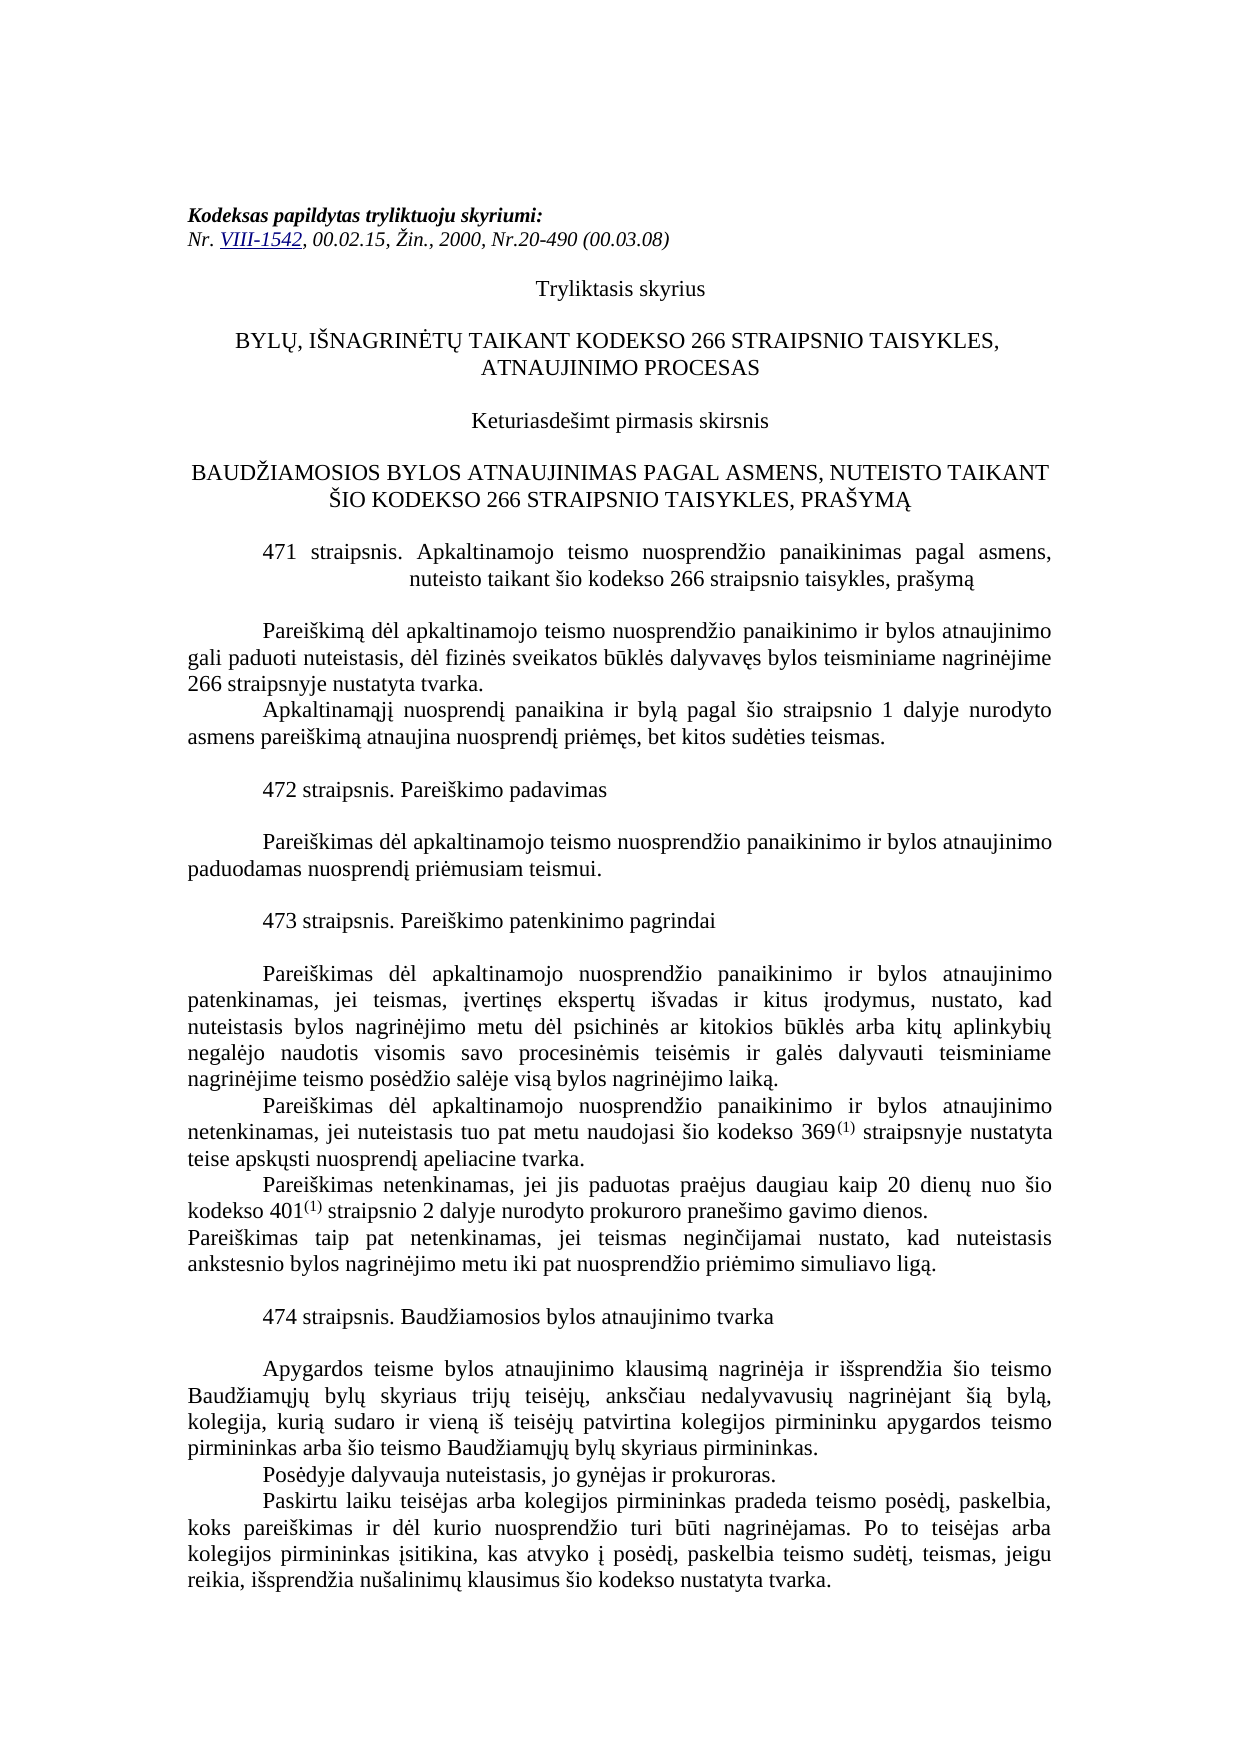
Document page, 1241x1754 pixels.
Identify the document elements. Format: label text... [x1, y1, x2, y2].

text Pareiškimas dėl apkaltinamojo nuosprendžio panaikinimo ir bylos atnaujinimo patenkinamas, jei teismas, įvertinęs ekspertų išvadas ir kitus įrodymus, nustato, kad nuteistasis bylos nagrinėjimo metu dėl psichinės ar kitokios būklės arba kitų aplinkybių negalėjo naudotis visomis savo procesinėmis teisėmis ir galės dalyvauti teisminiame nagrinėjime teismo posėdžio salėje visą bylos nagrinėjimo laiką. [187, 960, 1053, 1092]
text Posėdyje dalyvauja nuteistasis, jo gynėjas ir prokuroras. [187, 1461, 1053, 1487]
text 471 straipsnis. Apkaltinamojo teismo nuosprendžio panaikinimas pagal asmens, nuteisto taikant šio kodekso 266 straipsnio taisykles, prašymą [262, 538, 1053, 591]
text Nr. VIII-1542, 00.02.15, Žin., 2000, Nr.20-490 (00.03.08) [187, 227, 1053, 251]
text Pareiškimas taip pat netenkinamas, jei teismas neginčijamai nustato, kad nuteistasis ankstesnio bylos nagrinėjimo metu iki pat nuosprendžio priėmimo simuliavo ligą. [187, 1224, 1053, 1276]
text Pareiškimas dėl apkaltinamojo nuosprendžio panaikinimo ir bylos atnaujinimo netenkinamas, jei nuteistasis tuo pat metu naudojasi šio kodekso 369(1) straipsnyje nustatyta teise apskųsti nuosprendį apeliacine tvarka. [187, 1092, 1053, 1171]
text ATNAUJINIMO PROCESAS [187, 354, 1053, 380]
text 474 straipsnis. Baudžiamosios bylos atnaujinimo tvarka [187, 1303, 1053, 1329]
text BYLŲ, IŠNAGRINĖTŲ TAIKANT KODEKSO 266 STRAIPSNIO TAISYKLES, [187, 328, 1053, 354]
text Kodeksas papildytas tryliktuoju skyriumi: [187, 203, 1053, 227]
text Tryliktasis skyrius [187, 275, 1053, 301]
text Keturiasdešimt pirmasis skirsnis [187, 407, 1053, 433]
text 473 straipsnis. Pareiškimo patenkinimo pagrindai [187, 907, 1053, 934]
text Pareiškimą dėl apkaltinamojo teismo nuosprendžio panaikinimo ir bylos atnaujinimo gali paduoti nuteistasis, dėl fizinės sveikatos būklės dalyvavęs bylos teisminiame nagrinėjime 266 straipsnyje nustatyta tvarka. [187, 617, 1053, 697]
text 472 straipsnis. Pareiškimo padavimas [187, 776, 1053, 802]
text Apygardos teisme bylos atnaujinimo klausimą nagrinėja ir išsprendžia šio teismo Baudžiamųjų bylų skyriaus trijų teisėjų, anksčiau nedalyvavusių nagrinėjant šią bylą, kolegija, kurią sudaro ir vieną iš teisėjų patvirtina kolegijos pirmininku apygardos teismo pirmininkas arba šio teismo Baudžiamųjų bylų skyriaus pirmininkas. [187, 1355, 1053, 1461]
text Pareiškimas netenkinamas, jei jis paduotas praėjus daugiau kaip 20 dienų nuo šio kodekso 401(1) straipsnio 2 dalyje nurodyto prokuroro pranešimo gavimo dienos. [187, 1171, 1053, 1224]
text Pareiškimas dėl apkaltinamojo teismo nuosprendžio panaikinimo ir bylos atnaujinimo paduodamas nuosprendį priėmusiam teismui. [187, 828, 1053, 881]
text BAUDŽIAMOSIOS BYLOS ATNAUJINIMAS PAGAL ASMENS, NUTEISTO TAIKANT ŠIO KODEKSO 266 STRAIPSNIO TAISYKLES, PRAŠYMĄ [187, 459, 1053, 512]
text Paskirtu laiku teisėjas arba kolegijos pirmininkas pradeda teismo posėdį, paskelbia, koks pareiškimas ir dėl kurio nuosprendžio turi būti nagrinėjamas. Po to teisėjas arba kolegijos pirmininkas įsitikina, kas atvyko į posėdį, paskelbia teismo sudėtį, teismas, jeigu reikia, išsprendžia nušalinimų klausimus šio kodekso nustatyta tvarka. [187, 1487, 1053, 1593]
text Apkaltinamąjį nuosprendį panaikina ir bylą pagal šio straipsnio 1 dalyje nurodyto asmens pareiškimą atnaujina nuosprendį priėmęs, bet kitos sudėties teismas. [187, 697, 1053, 749]
